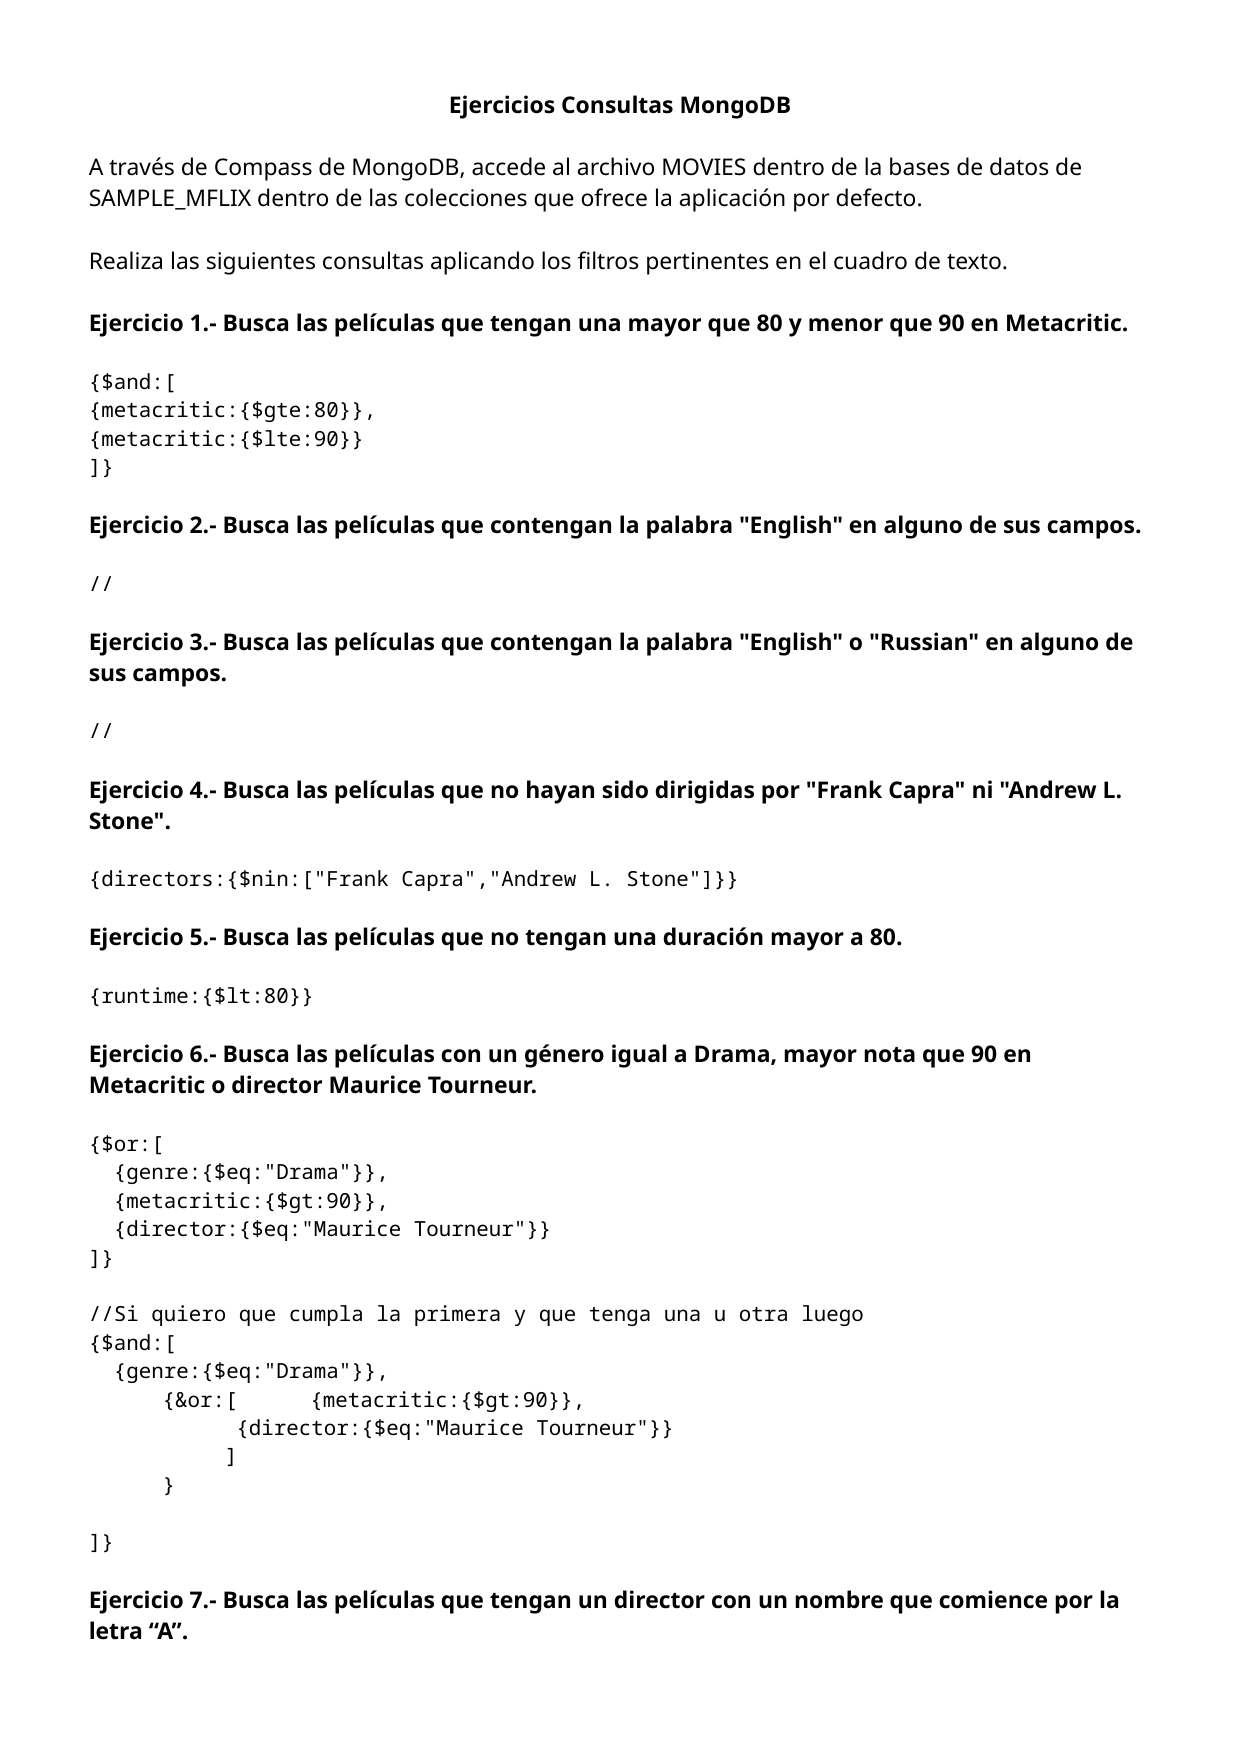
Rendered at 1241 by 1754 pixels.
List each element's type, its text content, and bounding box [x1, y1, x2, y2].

text ]} [88, 452, 1152, 481]
text Ejercicio 5.- Busca las películas que no tengan una duración mayor a 80. [88, 921, 1152, 953]
text A través de Compass de MongoDB, accede al archivo MOVIES dentro de la bases de datos de SAMPLE_MFLIX dentro de las colecciones que ofrece la aplicación por defecto. [88, 151, 1152, 213]
text Ejercicios Consultas MongoDB [88, 88, 1152, 120]
text } ]} [88, 1470, 1152, 1555]
text Ejercicio 1.- Busca las películas que tengan una mayor que 80 y menor que 90 en Metacritic. [88, 307, 1152, 338]
text //Si quiero que cumpla la primera y que tenga una u otra luego [88, 1299, 1152, 1328]
text Ejercicio 6.- Busca las películas con un género igual a Drama, mayor nota que 90 en Metacritic o director Maurice Tourneur. [88, 1038, 1152, 1100]
text {$and:[ {genre:{$eq:"Drama"}}, {&or:[ {metacritic:{$gt:90}}, {director:{$eq:"Maurice Tourneur"}} ] [88, 1328, 1152, 1470]
text {metacritic:{$gte:80}}, [88, 395, 1152, 424]
text {metacritic:{$lte:90}} [88, 424, 1152, 452]
text {$or:[ {genre:{$eq:"Drama"}}, {metacritic:{$gt:90}}, {director:{$eq:"Maurice Tourneur"}} ]} [88, 1129, 1152, 1271]
text Ejercicio 3.- Busca las películas que contengan la palabra "English" o "Russian" en alguno de sus campos. [88, 626, 1152, 688]
text {directors:{$nin:["Frank Capra","Andrew L. Stone"]}} [88, 864, 1152, 893]
text Ejercicio 7.- Busca las películas que tengan un director con un nombre que comience por la letra “A”. [88, 1584, 1152, 1646]
text {runtime:{$lt:80}} [88, 981, 1152, 1009]
text Realiza las siguientes consultas aplicando los filtros pertinentes en el cuadro de texto. [88, 245, 1152, 276]
text {$and:[ [88, 367, 1152, 395]
text Ejercicio 2.- Busca las películas que contengan la palabra "English" en alguno de sus campos. [88, 509, 1152, 540]
text // [88, 717, 1152, 745]
text Ejercicio 4.- Busca las películas que no hayan sido dirigidas por "Frank Capra" ni "Andrew L. Stone". [88, 773, 1152, 836]
text // [88, 569, 1152, 597]
